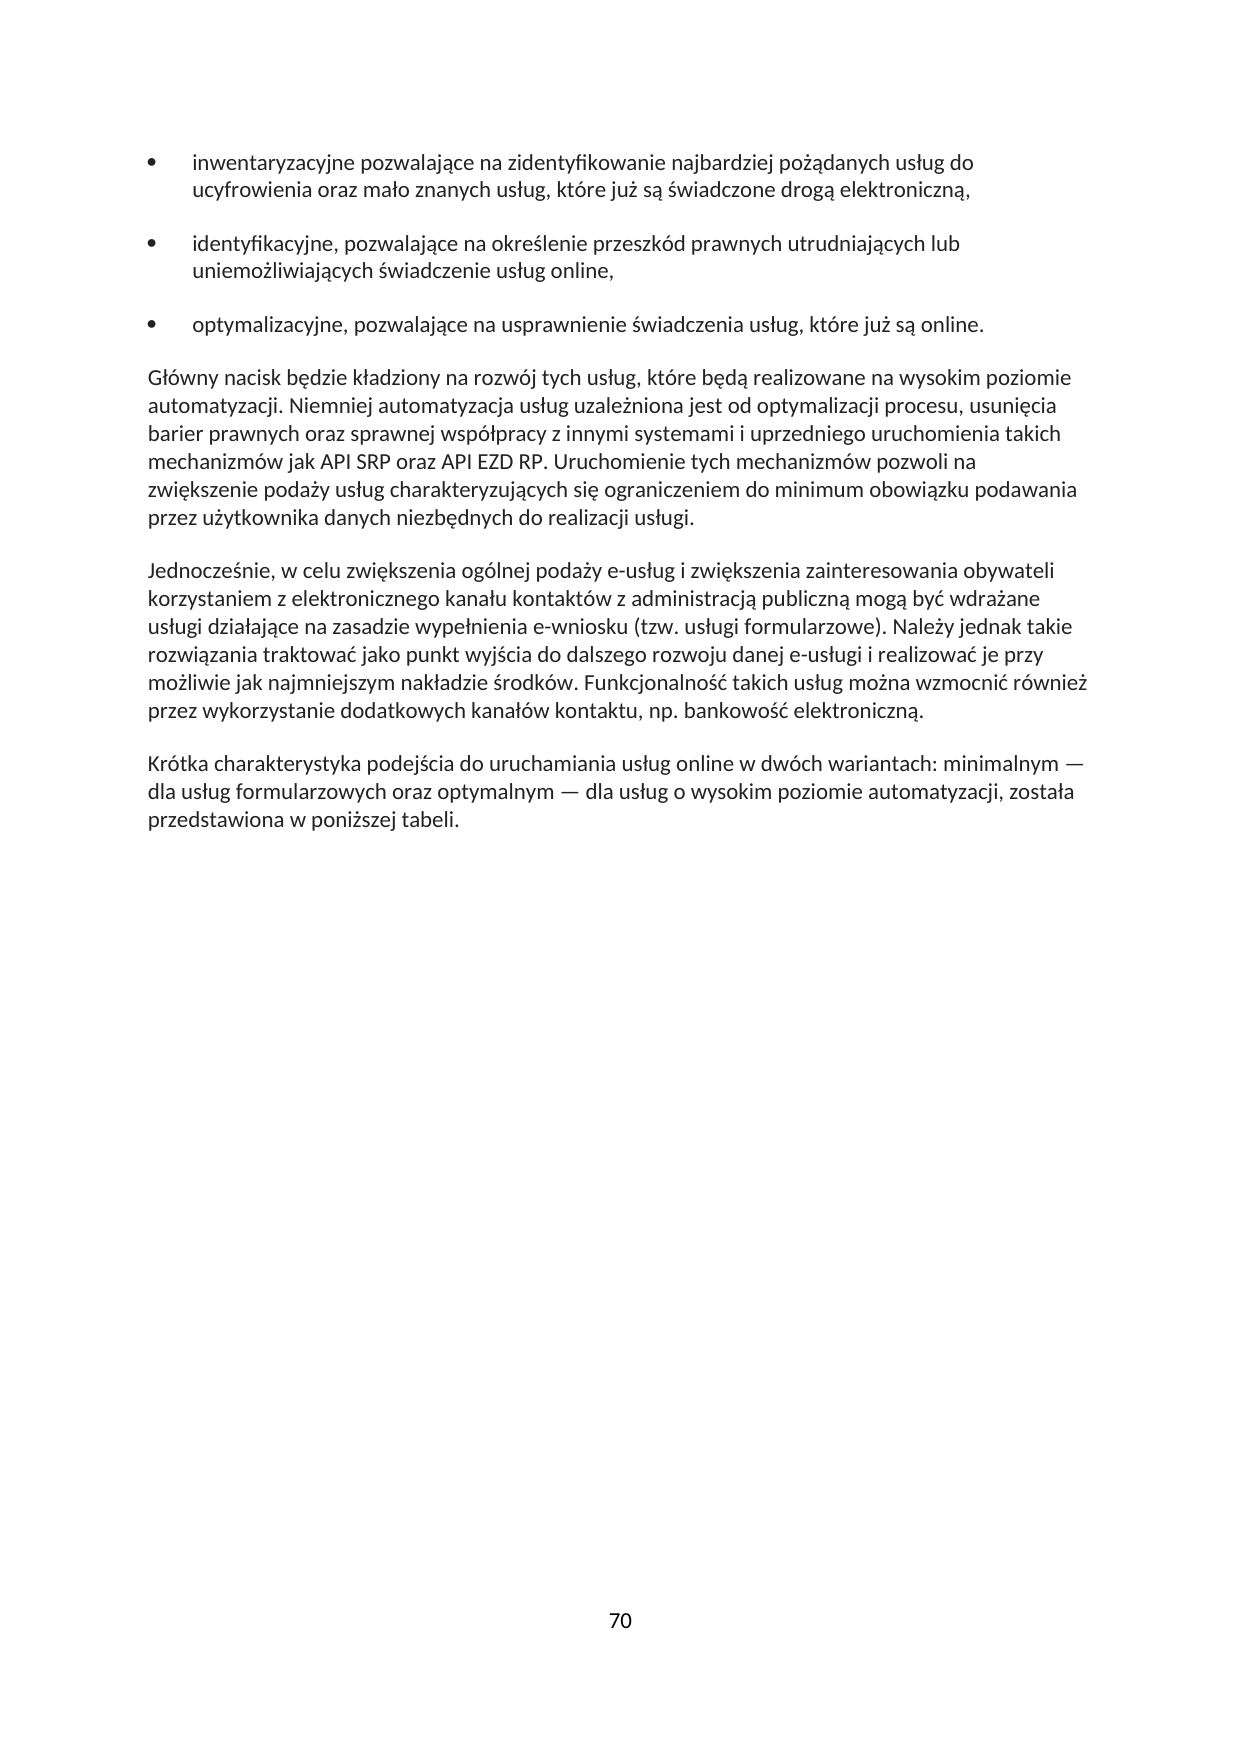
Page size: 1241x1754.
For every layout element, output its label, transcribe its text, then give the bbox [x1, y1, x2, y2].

text Krótka charakterystyka podejścia do uruchamiania usług online w dwóch wariantach: minimalnym — dla usług formularzowych oraz optymalnym — dla usług o wysokim poziomie automatyzacji, została przedstawiona w poniższej tabeli. [148, 749, 1093, 833]
list identyfikacyjne, pozwalające na określenie przeszkód prawnych utrudniających lub uniemożliwiających świadczenie usług online, [148, 229, 1093, 285]
list inwentaryzacyjne pozwalające na zidentyfikowanie najbardziej pożądanych usług do ucyfrowienia oraz mało znanych usług, które już są świadczone drogą elektroniczną, [148, 148, 1093, 204]
text Główny nacisk będzie kładziony na rozwój tych usług, które będą realizowane na wysokim poziomie automatyzacji. Niemniej automatyzacja usług uzależniona jest od optymalizacji procesu, usunięcia barier prawnych oraz sprawnej współpracy z innymi systemami i uprzedniego uruchomienia takich mechanizmów jak API SRP oraz API EZD RP. Uruchomienie tych mechanizmów pozwoli na zwiększenie podaży usług charakteryzujących się ograniczeniem do minimum obowiązku podawania przez użytkownika danych niezbędnych do realizacji usługi. [148, 363, 1093, 531]
text Jednocześnie, w celu zwiększenia ogólnej podaży e-usług i zwiększenia zainteresowania obywateli korzystaniem z elektronicznego kanału kontaktów z administracją publiczną mogą być wdrażane usługi działające na zasadzie wypełnienia e-wniosku (tzw. usługi formularzowe). Należy jednak takie rozwiązania traktować jako punkt wyjścia do dalszego rozwoju danej e-usługi i realizować je przy możliwie jak najmniejszym nakładzie środków. Funkcjonalność takich usług można wzmocnić również przez wykorzystanie dodatkowych kanałów kontaktu, np. bankowość elektroniczną. [148, 556, 1093, 724]
list optymalizacyjne, pozwalające na usprawnienie świadczenia usług, które już są online. [148, 310, 1093, 338]
